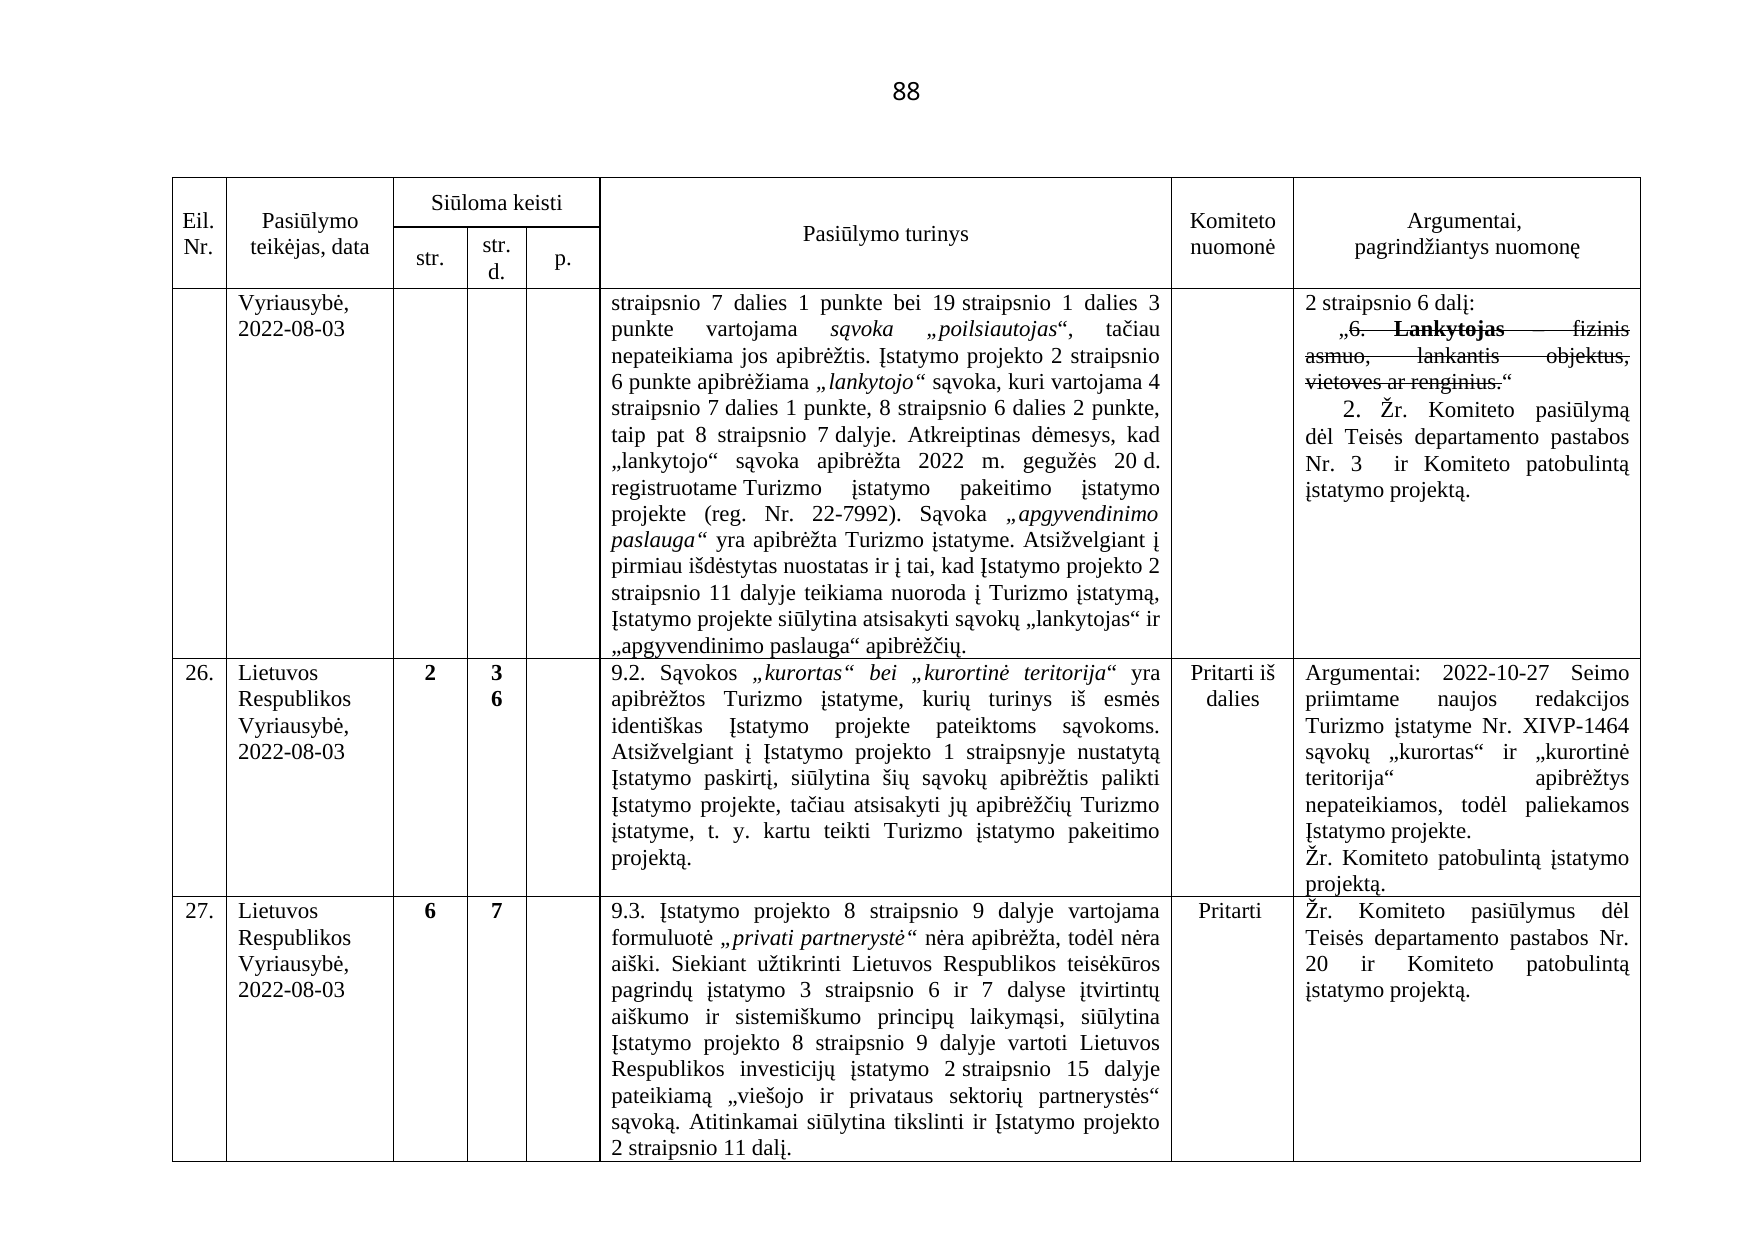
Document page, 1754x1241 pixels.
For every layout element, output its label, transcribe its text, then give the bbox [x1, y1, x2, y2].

table_cell [527, 897, 599, 1161]
table_cell Argumentai: 2022-10-27 Seimo priimtame naujos redakcijos Turizmo įstatyme Nr. XIVP-1464 sąvokų „kurortas“ ir „kurortinė teritorija“ apibrėžtys nepateikiamos, todėl paliekamos Įstatymo projekte. Žr. Komiteto patobulintą įstatymo projektą. [1294, 659, 1640, 896]
table_header Pasiūlymo turinys [601, 178, 1171, 288]
table_cell Vyriausybė, 2022-08-03 [227, 289, 393, 658]
table_cell [173, 289, 226, 658]
table_cell [527, 659, 599, 896]
table_cell 7 [468, 897, 526, 1161]
table_cell Lietuvos Respublikos Vyriausybė, 2022-08-03 [227, 897, 393, 1161]
table_cell Lietuvos Respublikos Vyriausybė, 2022-08-03 [227, 659, 393, 896]
table_cell [394, 289, 467, 658]
table_cell [1172, 289, 1293, 658]
table_cell str. d. [468, 228, 526, 288]
table_cell str. [394, 228, 467, 288]
table_header Komiteto nuomonė [1172, 178, 1293, 288]
table_cell 6 [394, 897, 467, 1161]
table_cell 9.2. Sąvokos „kurortas“ bei „kurortinė teritorija“ yra apibrėžtos Turizmo įstatyme, kurių turinys iš esmės identiškas Įstatymo projekte pateiktoms sąvokoms. Atsižvelgiant į Įstatymo projekto 1 straipsnyje nustatytą Įstatymo paskirtį, siūlytina šių sąvokų apibrėžtis palikti Įstatymo projekte, tačiau atsisakyti jų apibrėžčių Turizmo įstatyme, t. y. kartu teikti Turizmo įstatymo pakeitimo projektą. [601, 659, 1171, 896]
table_cell 27. [173, 897, 226, 1161]
table_cell 2 straipsnio 6 dalį: „6. Lankytojas – fizinis asmuo, lankantis objektus, vietoves ar renginius.“ Žr. Komiteto pasiūlymą dėl Teisės departamento pastabos Nr. 3 ir Komiteto patobulintą įstatymo projektą. [1294, 289, 1640, 658]
table_cell 3 6 [468, 659, 526, 896]
table_header Argumentai, pagrindžiantys nuomonę [1294, 178, 1640, 288]
table_header Siūloma keisti [394, 178, 599, 226]
table_header Eil. Nr. [173, 178, 226, 288]
table_cell Pritarti [1172, 897, 1293, 1161]
table_cell Žr. Komiteto pasiūlymus dėl Teisės departamento pastabos Nr. 20 ir Komiteto patobulintą įstatymo projektą. [1294, 897, 1640, 1161]
table_cell 26. [173, 659, 226, 896]
table_cell Pritarti iš dalies [1172, 659, 1293, 896]
table_header Pasiūlymo teikėjas, data [227, 178, 393, 288]
table_cell 9.3. Įstatymo projekto 8 straipsnio 9 dalyje vartojama formuluotė „privati partnerystė“ nėra apibrėžta, todėl nėra aiški. Siekiant užtikrinti Lietuvos Respublikos teisėkūros pagrindų įstatymo 3 straipsnio 6 ir 7 dalyse įtvirtintų aiškumo ir sistemiškumo principų laikymąsi, siūlytina Įstatymo projekto 8 straipsnio 9 dalyje vartoti Lietuvos Respublikos investicijų įstatymo 2 straipsnio 15 dalyje pateikiamą „viešojo ir privataus sektorių partnerystės“ sąvoką. Atitinkamai siūlytina tikslinti ir Įstatymo projekto 2 straipsnio 11 dalį. [601, 897, 1171, 1161]
table_cell straipsnio 7 dalies 1 punkte bei 19 straipsnio 1 dalies 3 punkte vartojama sąvoka „poilsiautojas“, tačiau nepateikiama jos apibrėžtis. Įstatymo projekto 2 straipsnio 6 punkte apibrėžiama „lankytojo“ sąvoka, kuri vartojama 4 straipsnio 7 dalies 1 punkte, 8 straipsnio 6 dalies 2 punkte, taip pat 8 straipsnio 7 dalyje. Atkreiptinas dėmesys, kad „lankytojo“ sąvoka apibrėžta 2022 m. gegužės 20 d. registruotame Turizmo įstatymo pakeitimo įstatymo projekte (reg. Nr. 22-7992). Sąvoka „apgyvendinimo paslauga“ yra apibrėžta Turizmo įstatyme. Atsižvelgiant į pirmiau išdėstytas nuostatas ir į tai, kad Įstatymo projekto 2 straipsnio 11 dalyje teikiama nuoroda į Turizmo įstatymą, Įstatymo projekte siūlytina atsisakyti sąvokų „lankytojas“ ir „apgyvendinimo paslauga“ apibrėžčių. [601, 289, 1171, 658]
table_cell [527, 289, 599, 658]
table_cell p. [527, 228, 599, 288]
table_cell 2 [394, 659, 467, 896]
table_cell [468, 289, 526, 658]
